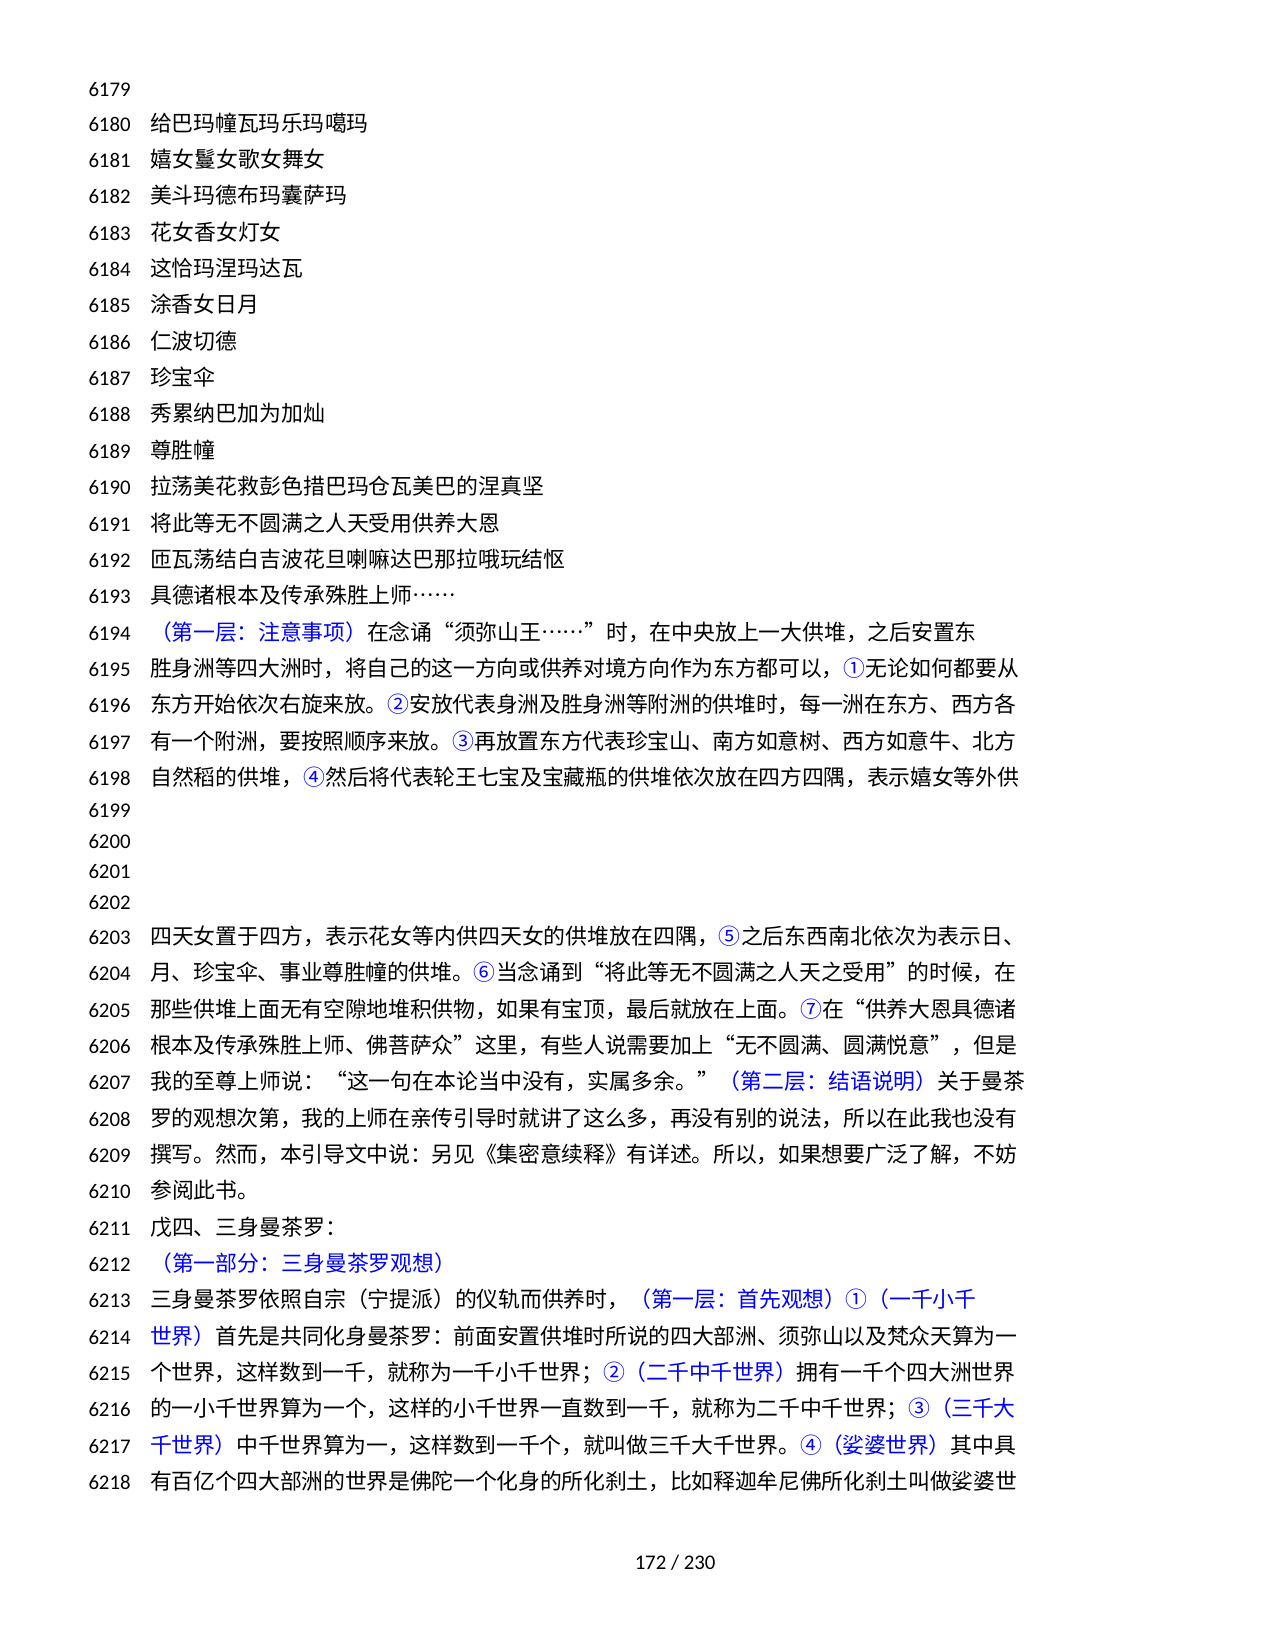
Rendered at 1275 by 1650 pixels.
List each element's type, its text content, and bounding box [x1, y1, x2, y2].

text 涂香女日月 [150, 287, 1200, 319]
text 这恰玛涅玛达瓦 [150, 251, 1200, 283]
text 东方开始依次右旋来放。②安放代表身洲及胜身洲等附洲的供堆时，每一洲在东方、西方各 [150, 687, 1200, 719]
text 花女香女灯女 [150, 215, 1200, 246]
text 美斗玛德布玛囊萨玛 [150, 178, 1200, 210]
text 嬉女鬘女歌女舞女 [150, 142, 1200, 174]
text 具德诸根本及传承殊胜上师…… [150, 578, 1200, 610]
text （第一部分：三身曼茶罗观想） [150, 1246, 1200, 1278]
text 撰写。然而，本引导文中说：另见《集密意续释》有详述。所以，如果想要广泛了解，不妨 [150, 1137, 1200, 1169]
text 有一个附洲，要按照顺序来放。③再放置东方代表珍宝山、南方如意树、西方如意牛、北方 [150, 724, 1200, 755]
text 那些供堆上面无有空隙地堆积供物，如果有宝顶，最后就放在上面。⑦在“供养大恩具德诸 [150, 992, 1200, 1023]
text 匝瓦荡结白吉波花旦喇嘛达巴那拉哦玩结怄 [150, 542, 1200, 573]
text 珍宝伞 [150, 360, 1200, 392]
text （第一层：注意事项）在念诵“须弥山王……”时，在中央放上一大供堆，之后安置东 [150, 614, 1200, 646]
text 将此等无不圆满之人天受用供养大恩 [150, 506, 1200, 537]
text 世界）首先是共同化身曼茶罗：前面安置供堆时所说的四大部洲、须弥山以及梵众天算为一 [150, 1319, 1200, 1350]
text 胜身洲等四大洲时，将自己的这一方向或供养对境方向作为东方都可以，①无论如何都要从 [150, 651, 1200, 683]
text 我的至尊上师说：“这一句在本论当中没有，实属多余。”（第二层：结语说明）关于曼茶 [150, 1064, 1200, 1096]
text 个世界，这样数到一千，就称为一千小千世界；②（二千中千世界）拥有一千个四大洲世界 [150, 1355, 1200, 1387]
text 的一小千世界算为一个，这样的小千世界一直数到一千，就称为二千中千世界；③（三千大 [150, 1391, 1200, 1423]
text 千世界）中千世界算为一，这样数到一千个，就叫做三千大千世界。④（娑婆世界）其中具 [150, 1428, 1200, 1459]
text 四天女置于四方，表示花女等内供四天女的供堆放在四隅，⑤之后东西南北依次为表示日、 [150, 919, 1200, 951]
text 三身曼茶罗依照自宗（宁提派）的仪轨而供养时，（第一层：首先观想）①（一千小千 [150, 1282, 1200, 1314]
text 月、珍宝伞、事业尊胜幢的供堆。⑥当念诵到“将此等无不圆满之人天之受用”的时候，在 [150, 955, 1200, 987]
text 根本及传承殊胜上师、佛菩萨众”这里，有些人说需要加上“无不圆满、圆满悦意”，但是 [150, 1028, 1200, 1059]
text 戊四、三身曼茶罗： [150, 1210, 1200, 1241]
text 参阅此书。 [150, 1173, 1200, 1205]
text 自然稻的供堆，④然后将代表轮王七宝及宝藏瓶的供堆依次放在四方四隅，表示嬉女等外供 [150, 760, 1200, 792]
text 仁波切德 [150, 324, 1200, 355]
text 尊胜幢 [150, 433, 1200, 464]
text 罗的观想次第，我的上师在亲传引导时就讲了这么多，再没有别的说法，所以在此我也没有 [150, 1101, 1200, 1132]
text 秀累纳巴加为加灿 [150, 396, 1200, 428]
text 拉荡美花救彭色措巴玛仓瓦美巴的涅真坚 [150, 469, 1200, 501]
text 有百亿个四大部洲的世界是佛陀一个化身的所化刹土，比如释迦牟尼佛所化刹土叫做娑婆世 [150, 1464, 1200, 1496]
text 给巴玛幢瓦玛乐玛噶玛 [150, 106, 1200, 137]
